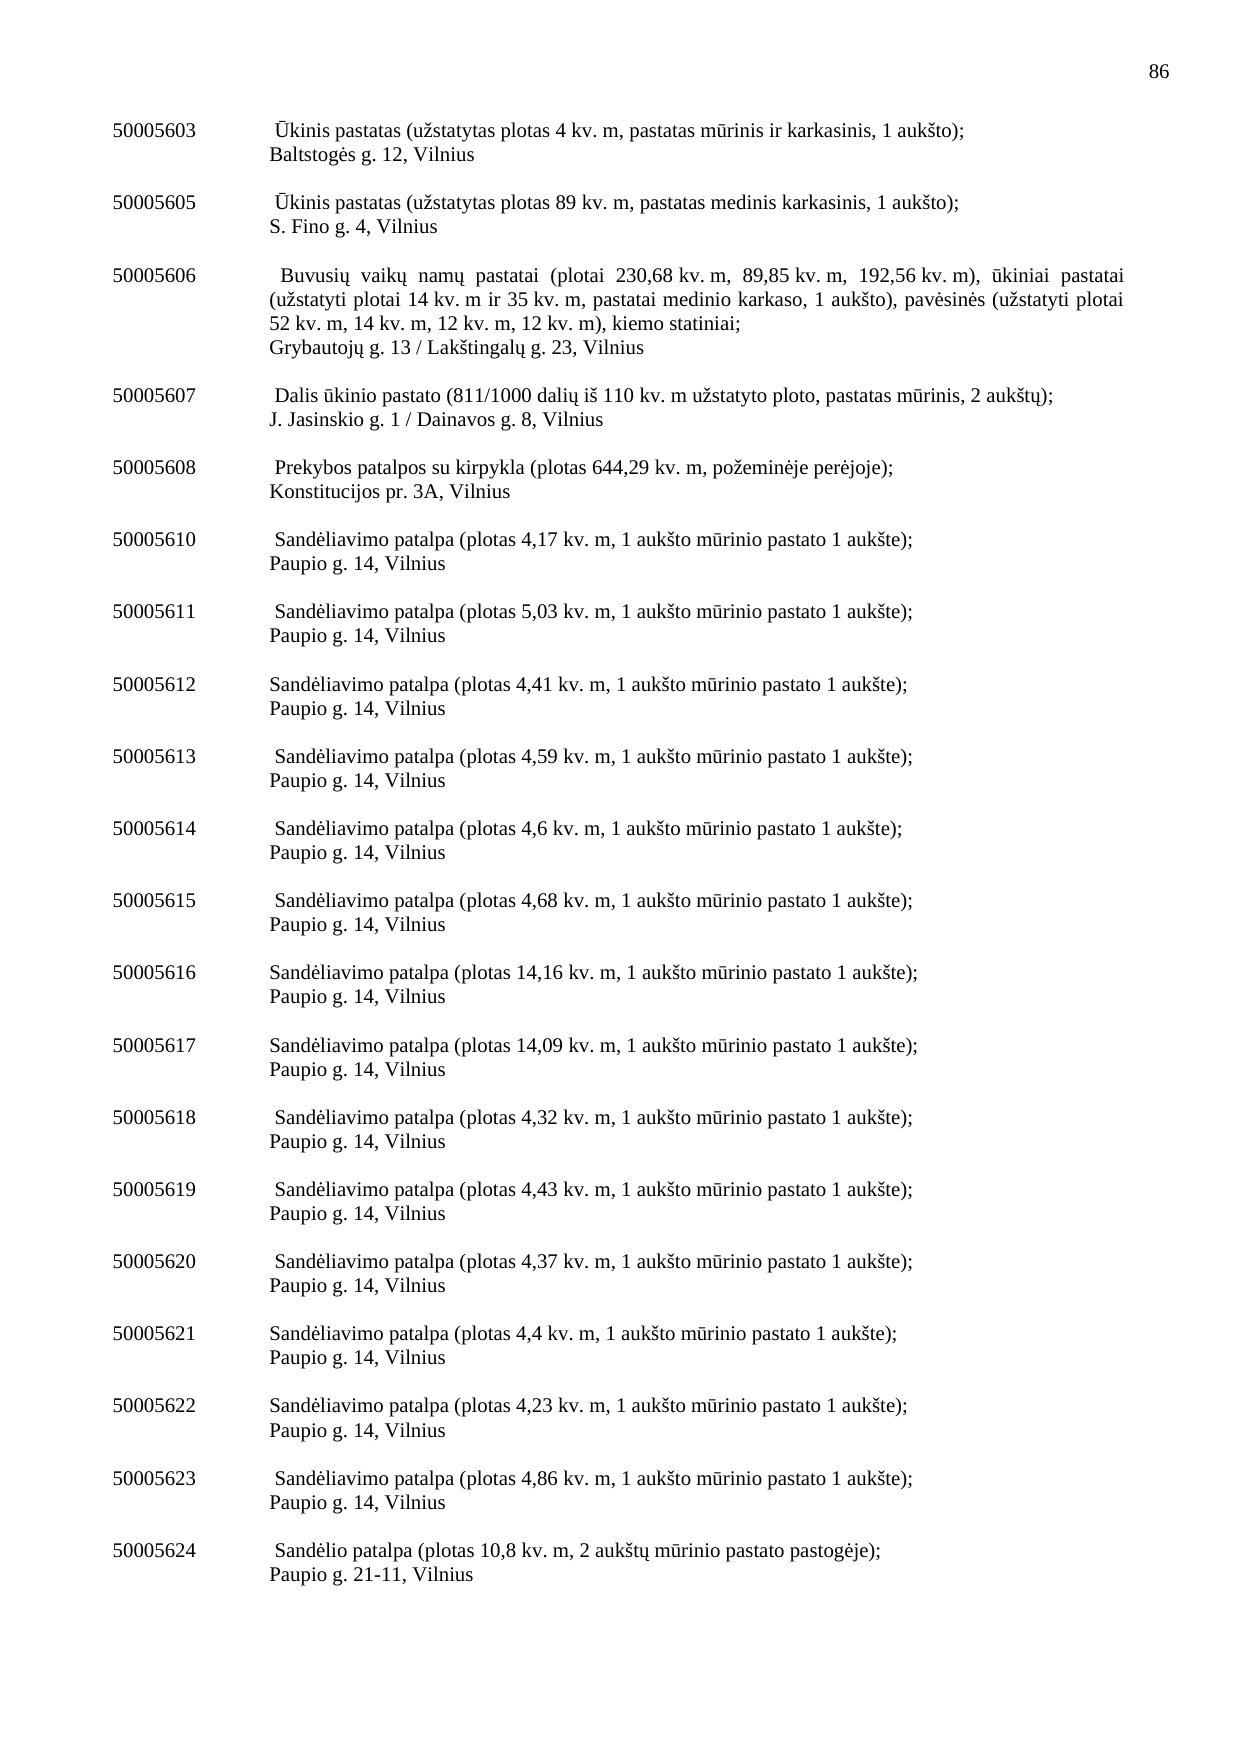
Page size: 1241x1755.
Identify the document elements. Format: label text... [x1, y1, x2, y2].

table_cell 50005611 [101, 599, 240, 672]
table_cell [1136, 383, 1152, 455]
table_cell [1136, 1177, 1152, 1249]
table_cell [1136, 1538, 1152, 1610]
table_cell Sandėliavimo patalpa (plotas 5,03 kv. m, 1 aukšto mūrinio pastato 1 aukšte); Paupio g. 14, Vilnius [240, 599, 1136, 672]
table_cell [1136, 118, 1152, 190]
table_cell 50005615 [101, 888, 240, 960]
table_cell [1136, 672, 1152, 744]
table_cell [1157, 1177, 1173, 1249]
table_cell [1190, 1177, 1198, 1249]
table_cell [1157, 599, 1173, 672]
table_cell [1157, 1466, 1173, 1538]
table_cell [1153, 263, 1157, 383]
table_cell [1173, 1466, 1189, 1538]
table_cell [1136, 816, 1152, 888]
table_cell [1157, 1249, 1173, 1321]
table_cell [1190, 1033, 1198, 1105]
table_cell [1173, 190, 1189, 262]
table_cell [1153, 190, 1157, 262]
table_cell [1153, 672, 1157, 744]
table_cell [1136, 1394, 1152, 1466]
table_cell [1153, 1177, 1157, 1249]
table_cell Sandėliavimo patalpa (plotas 14,09 kv. m, 1 aukšto mūrinio pastato 1 aukšte); Paupio g. 14, Vilnius [240, 1033, 1136, 1105]
table_cell [1173, 1538, 1189, 1610]
table_cell [1136, 744, 1152, 816]
table_cell Ūkinis pastatas (užstatytas plotas 89 kv. m, pastatas medinis karkasinis, 1 aukšto); S. Fino g. 4, Vilnius [240, 190, 1136, 262]
table_cell Sandėliavimo patalpa (plotas 4,23 kv. m, 1 aukšto mūrinio pastato 1 aukšte); Paupio g. 14, Vilnius [240, 1394, 1136, 1466]
table_cell [1153, 1033, 1157, 1105]
table_cell [1190, 599, 1198, 672]
table_cell Sandėliavimo patalpa (plotas 4,17 kv. m, 1 aukšto mūrinio pastato 1 aukšte); Paupio g. 14, Vilnius [240, 527, 1136, 599]
table_cell [1153, 599, 1157, 672]
table_cell 50005617 [101, 1033, 240, 1105]
table_cell [1157, 672, 1173, 744]
table_cell 50005616 [101, 960, 240, 1032]
table_cell [1157, 888, 1173, 960]
table_cell [1136, 888, 1152, 960]
table_cell [1153, 455, 1157, 527]
table_cell [1153, 744, 1157, 816]
table_cell [1173, 744, 1189, 816]
table_cell Dalis ūkinio pastato (811/1000 dalių iš 110 kv. m užstatyto ploto, pastatas mūrinis, 2 aukštų); J. Jasinskio g. 1 / Dainavos g. 8, Vilnius [240, 383, 1136, 455]
table_cell [1190, 816, 1198, 888]
table_cell [1157, 816, 1173, 888]
table_cell [1153, 1105, 1157, 1177]
table_cell [1157, 960, 1173, 1032]
table_cell [1153, 1394, 1157, 1466]
table_cell [1157, 1105, 1173, 1177]
table_cell 50005607 [101, 383, 240, 455]
table_cell [1136, 1249, 1152, 1321]
table_cell [1190, 455, 1198, 527]
table_cell [1190, 263, 1198, 383]
table_cell [1173, 888, 1189, 960]
table_cell [1157, 1538, 1173, 1610]
table_cell Sandėliavimo patalpa (plotas 4,43 kv. m, 1 aukšto mūrinio pastato 1 aukšte); Paupio g. 14, Vilnius [240, 1177, 1136, 1249]
table_cell 50005605 [101, 190, 240, 262]
table_cell [1173, 383, 1189, 455]
table_cell [1190, 1105, 1198, 1177]
table_cell 50005613 [101, 744, 240, 816]
table_cell Ūkinis pastatas (užstatytas plotas 4 kv. m, pastatas mūrinis ir karkasinis, 1 aukšto); Baltstogės g. 12, Vilnius [240, 118, 1136, 190]
table_cell [1173, 672, 1189, 744]
table_cell [1153, 1538, 1157, 1610]
table_cell 50005610 [101, 527, 240, 599]
table_cell 50005618 [101, 1105, 240, 1177]
table_cell 50005608 [101, 455, 240, 527]
table_cell [1190, 888, 1198, 960]
table_cell 50005614 [101, 816, 240, 888]
table_cell [1136, 1321, 1152, 1393]
table_cell [1136, 1033, 1152, 1105]
table_cell 50005606 [101, 263, 240, 383]
table_cell [1153, 816, 1157, 888]
table_cell [1173, 1394, 1189, 1466]
table_cell [1173, 1249, 1189, 1321]
table_cell [1153, 527, 1157, 599]
table_cell [1190, 960, 1198, 1032]
table_cell Sandėliavimo patalpa (plotas 4,37 kv. m, 1 aukšto mūrinio pastato 1 aukšte); Paupio g. 14, Vilnius [240, 1249, 1136, 1321]
table_cell [1136, 1105, 1152, 1177]
table_cell [1153, 888, 1157, 960]
table_cell [1190, 672, 1198, 744]
table_cell [1153, 960, 1157, 1032]
table_cell [1173, 599, 1189, 672]
table_cell Sandėliavimo patalpa (plotas 4,4 kv. m, 1 aukšto mūrinio pastato 1 aukšte); Paupio g. 14, Vilnius [240, 1321, 1136, 1393]
table_cell Sandėliavimo patalpa (plotas 14,16 kv. m, 1 aukšto mūrinio pastato 1 aukšte); Paupio g. 14, Vilnius [240, 960, 1136, 1032]
table_cell [1153, 1321, 1157, 1393]
table_cell [1136, 455, 1152, 527]
table_cell [1190, 190, 1198, 262]
table_cell 50005623 [101, 1466, 240, 1538]
table_cell [1173, 455, 1189, 527]
table_cell [1153, 1466, 1157, 1538]
table_cell [1173, 263, 1189, 383]
table_cell [1173, 960, 1189, 1032]
table_cell Prekybos patalpos su kirpykla (plotas 644,29 kv. m, požeminėje perėjoje); Konstitucijos pr. 3A, Vilnius [240, 455, 1136, 527]
table_cell 50005612 [101, 672, 240, 744]
table_cell [1136, 599, 1152, 672]
table_cell [1173, 527, 1189, 599]
table_cell [1157, 1394, 1173, 1466]
table_cell [1173, 1033, 1189, 1105]
table_cell [1153, 118, 1157, 190]
table_cell [1157, 744, 1173, 816]
table_cell [1190, 1538, 1198, 1610]
table_cell [1190, 1466, 1198, 1538]
table_cell 50005603 [101, 118, 240, 190]
table_cell [1157, 527, 1173, 599]
table_cell [1136, 960, 1152, 1032]
table_cell [1173, 1321, 1189, 1393]
table_cell Sandėliavimo patalpa (plotas 4,6 kv. m, 1 aukšto mūrinio pastato 1 aukšte); Paupio g. 14, Vilnius [240, 816, 1136, 888]
table_cell [1157, 263, 1173, 383]
table_cell Buvusių vaikų namų pastatai (plotai 230,68 kv. m, 89,85 kv. m, 192,56 kv. m), ūkiniai pastatai (užstatyti plotai 14 kv. m ir 35 kv. m, pastatai medinio karkaso, 1 aukšto), pavėsinės (užstatyti plotai 52 kv. m, 14 kv. m, 12 kv. m, 12 kv. m), kiemo statiniai; Grybautojų g. 13 / Lakštingalų g. 23, Vilnius [240, 263, 1136, 383]
table_cell [1190, 1249, 1198, 1321]
table_cell [1173, 1177, 1189, 1249]
table_cell [1173, 118, 1189, 190]
table_cell [1190, 118, 1198, 190]
table_cell [1190, 383, 1198, 455]
table_cell Sandėliavimo patalpa (plotas 4,32 kv. m, 1 aukšto mūrinio pastato 1 aukšte); Paupio g. 14, Vilnius [240, 1105, 1136, 1177]
table_cell [1157, 1321, 1173, 1393]
table_cell 50005620 [101, 1249, 240, 1321]
table_cell Sandėliavimo patalpa (plotas 4,68 kv. m, 1 aukšto mūrinio pastato 1 aukšte); Paupio g. 14, Vilnius [240, 888, 1136, 960]
table_cell Sandėlio patalpa (plotas 10,8 kv. m, 2 aukštų mūrinio pastato pastogėje); Paupio g. 21-11, Vilnius [240, 1538, 1136, 1610]
table_cell [1136, 190, 1152, 262]
table_cell [1136, 263, 1152, 383]
table_cell [1153, 1249, 1157, 1321]
table_cell [1153, 383, 1157, 455]
table_cell [1173, 816, 1189, 888]
table_cell 50005622 [101, 1394, 240, 1466]
table_cell 50005619 [101, 1177, 240, 1249]
table_cell [1190, 744, 1198, 816]
table_cell [1157, 455, 1173, 527]
table_cell 50005624 [101, 1538, 240, 1610]
table_cell [1157, 383, 1173, 455]
table_cell Sandėliavimo patalpa (plotas 4,59 kv. m, 1 aukšto mūrinio pastato 1 aukšte); Paupio g. 14, Vilnius [240, 744, 1136, 816]
table_cell [1157, 118, 1173, 190]
table_cell [1136, 527, 1152, 599]
table_cell Sandėliavimo patalpa (plotas 4,41 kv. m, 1 aukšto mūrinio pastato 1 aukšte); Paupio g. 14, Vilnius [240, 672, 1136, 744]
table_cell Sandėliavimo patalpa (plotas 4,86 kv. m, 1 aukšto mūrinio pastato 1 aukšte); Paupio g. 14, Vilnius [240, 1466, 1136, 1538]
table_cell [1190, 1394, 1198, 1466]
table_cell [1136, 1466, 1152, 1538]
table_cell [1157, 1033, 1173, 1105]
table_cell 50005621 [101, 1321, 240, 1393]
table_cell [1190, 1321, 1198, 1393]
table_cell [1173, 1105, 1189, 1177]
table_cell [1157, 190, 1173, 262]
table_cell [1190, 527, 1198, 599]
